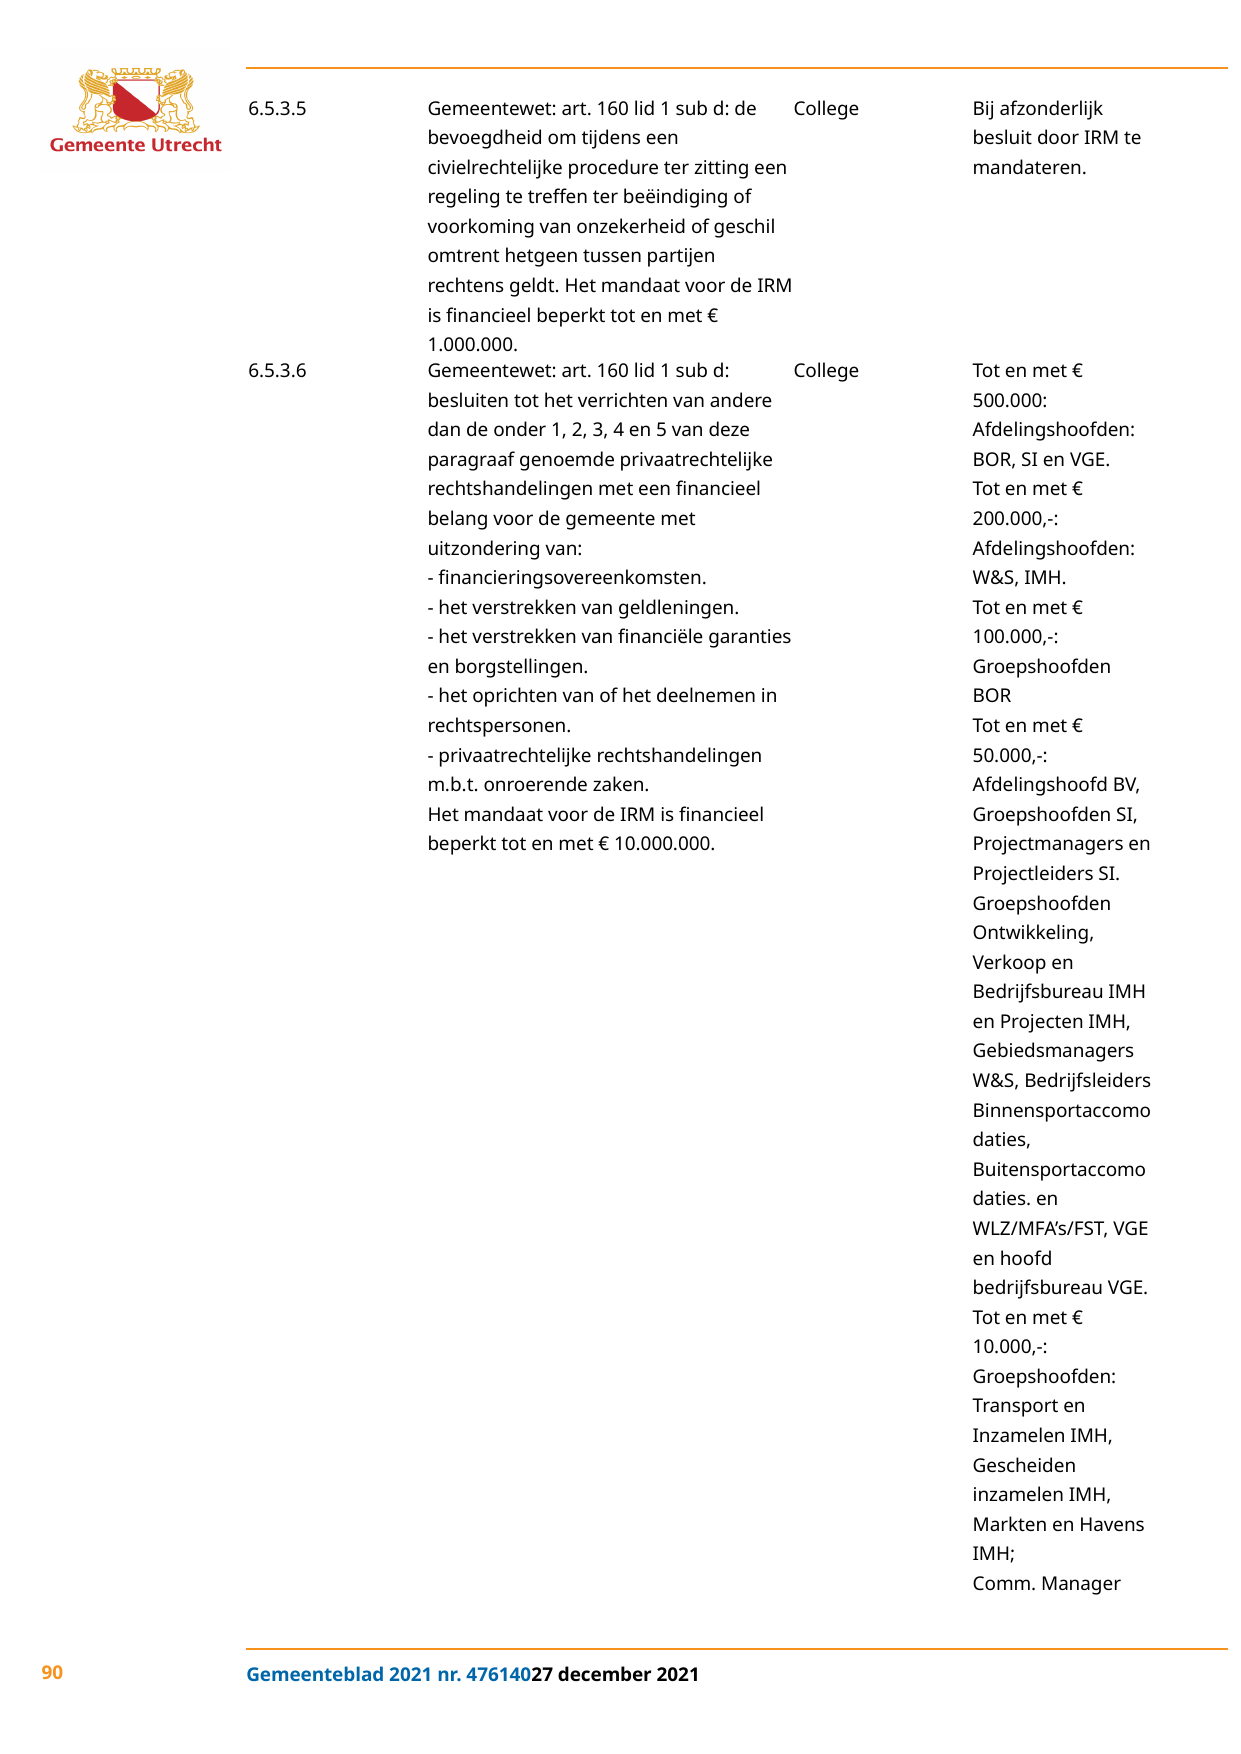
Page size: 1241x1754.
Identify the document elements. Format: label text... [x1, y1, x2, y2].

table_cell College [793, 95, 972, 357]
picture [41, 47, 231, 172]
table_cell Gemeentewet: art. 160 lid 1 sub d: de bevoegdheid om tijdens een civielrechtelijke procedure ter zitting een regeling te treffen ter beëindiging of voorkoming van onzekerheid of geschil omtrent hetgeen tussen partijen rechtens geldt. Het mandaat voor de IRM is financieel beperkt tot en met € 1.000.000. [427, 95, 793, 357]
table_cell College [793, 357, 972, 1596]
table_cell Tot en met € 500.000: Afdelingshoofden: BOR, SI en VGE. Tot en met € 200.000,-: Afdelingshoofden: W&S, IMH. Tot en met € 100.000,-: Groepshoofden BOR Tot en met € 50.000,-: Afdelingshoofd BV, Groepshoofden SI, Projectmanagers en Projectleiders SI. Groepshoofden Ontwikkeling, Verkoop en Bedrijfsbureau IMH en Projecten IMH, Gebiedsmanagers W&S, Bedrijfsleiders Binnensportaccomodaties, Buitensportaccomodaties. en WLZ/MFA’s/FST, VGE en hoofd bedrijfsbureau VGE. Tot en met € 10.000,-: Groepshoofden: Transport en Inzamelen IMH, Gescheiden inzamelen IMH, Markten en Havens IMH; Comm. Manager [973, 357, 1152, 1596]
table_cell 6.5.3.6 [248, 357, 427, 1596]
table_cell Gemeentewet: art. 160 lid 1 sub d: besluiten tot het verrichten van andere dan de onder 1, 2, 3, 4 en 5 van deze paragraaf genoemde privaatrechtelijke rechtshandelingen met een financieel belang voor de gemeente met uitzondering van: - financieringsovereenkomsten. - het verstrekken van geldleningen. - het verstrekken van financiële garanties en borgstellingen. - het oprichten van of het deelnemen in rechtspersonen. - privaatrechtelijke rechtshandelingen m.b.t. onroerende zaken. Het mandaat voor de IRM is financieel beperkt tot en met € 10.000.000. [427, 357, 793, 1596]
table_cell 6.5.3.5 [248, 95, 427, 357]
table_cell Bij afzonderlijk besluit door IRM te mandateren. [973, 95, 1152, 357]
